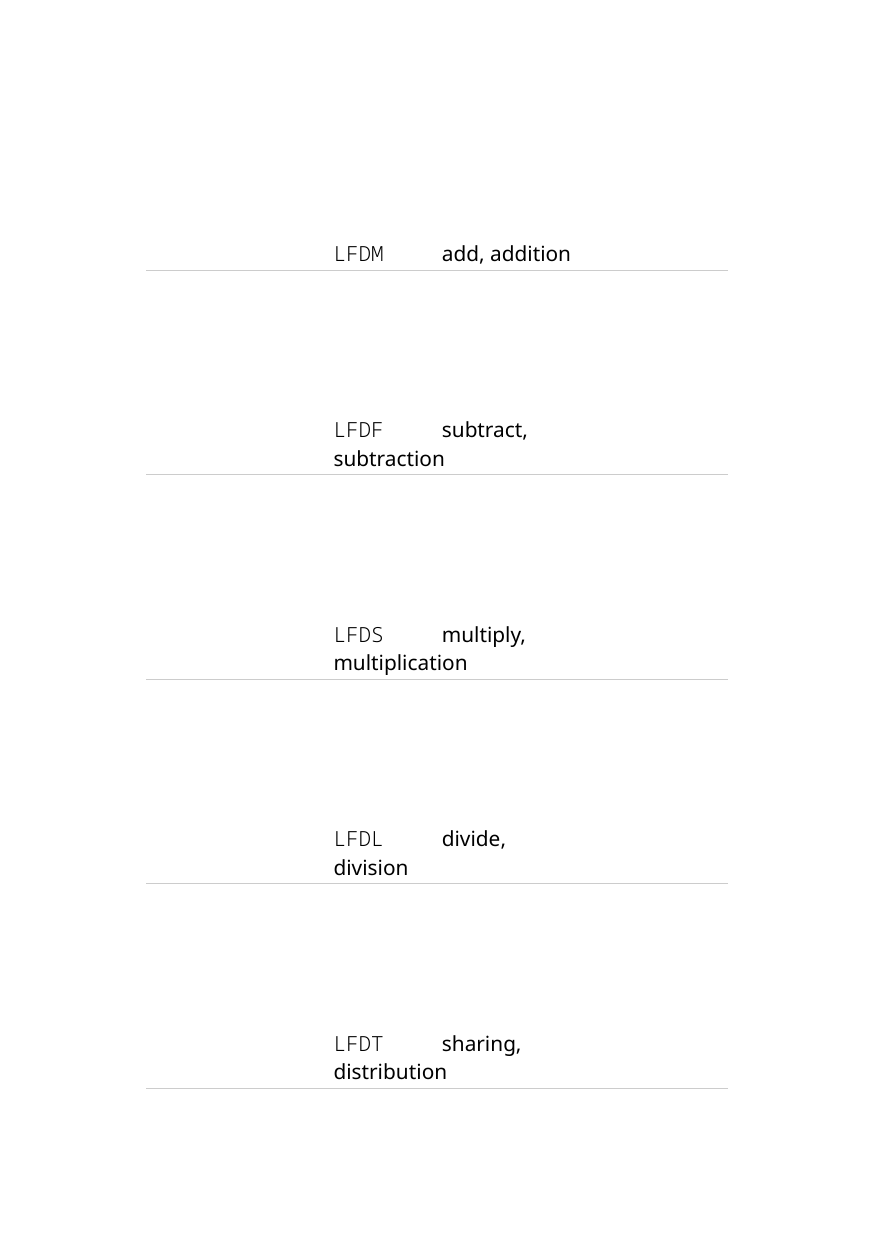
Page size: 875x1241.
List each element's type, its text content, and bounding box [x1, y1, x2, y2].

text LFDS multiply, multiplication [146, 475, 728, 679]
text LFDM add, addition [146, 94, 728, 270]
text LFDT sharing, distribution [146, 884, 728, 1088]
text LFDL divide, division [146, 680, 728, 883]
text LFDF subtract, subtraction [146, 271, 728, 474]
